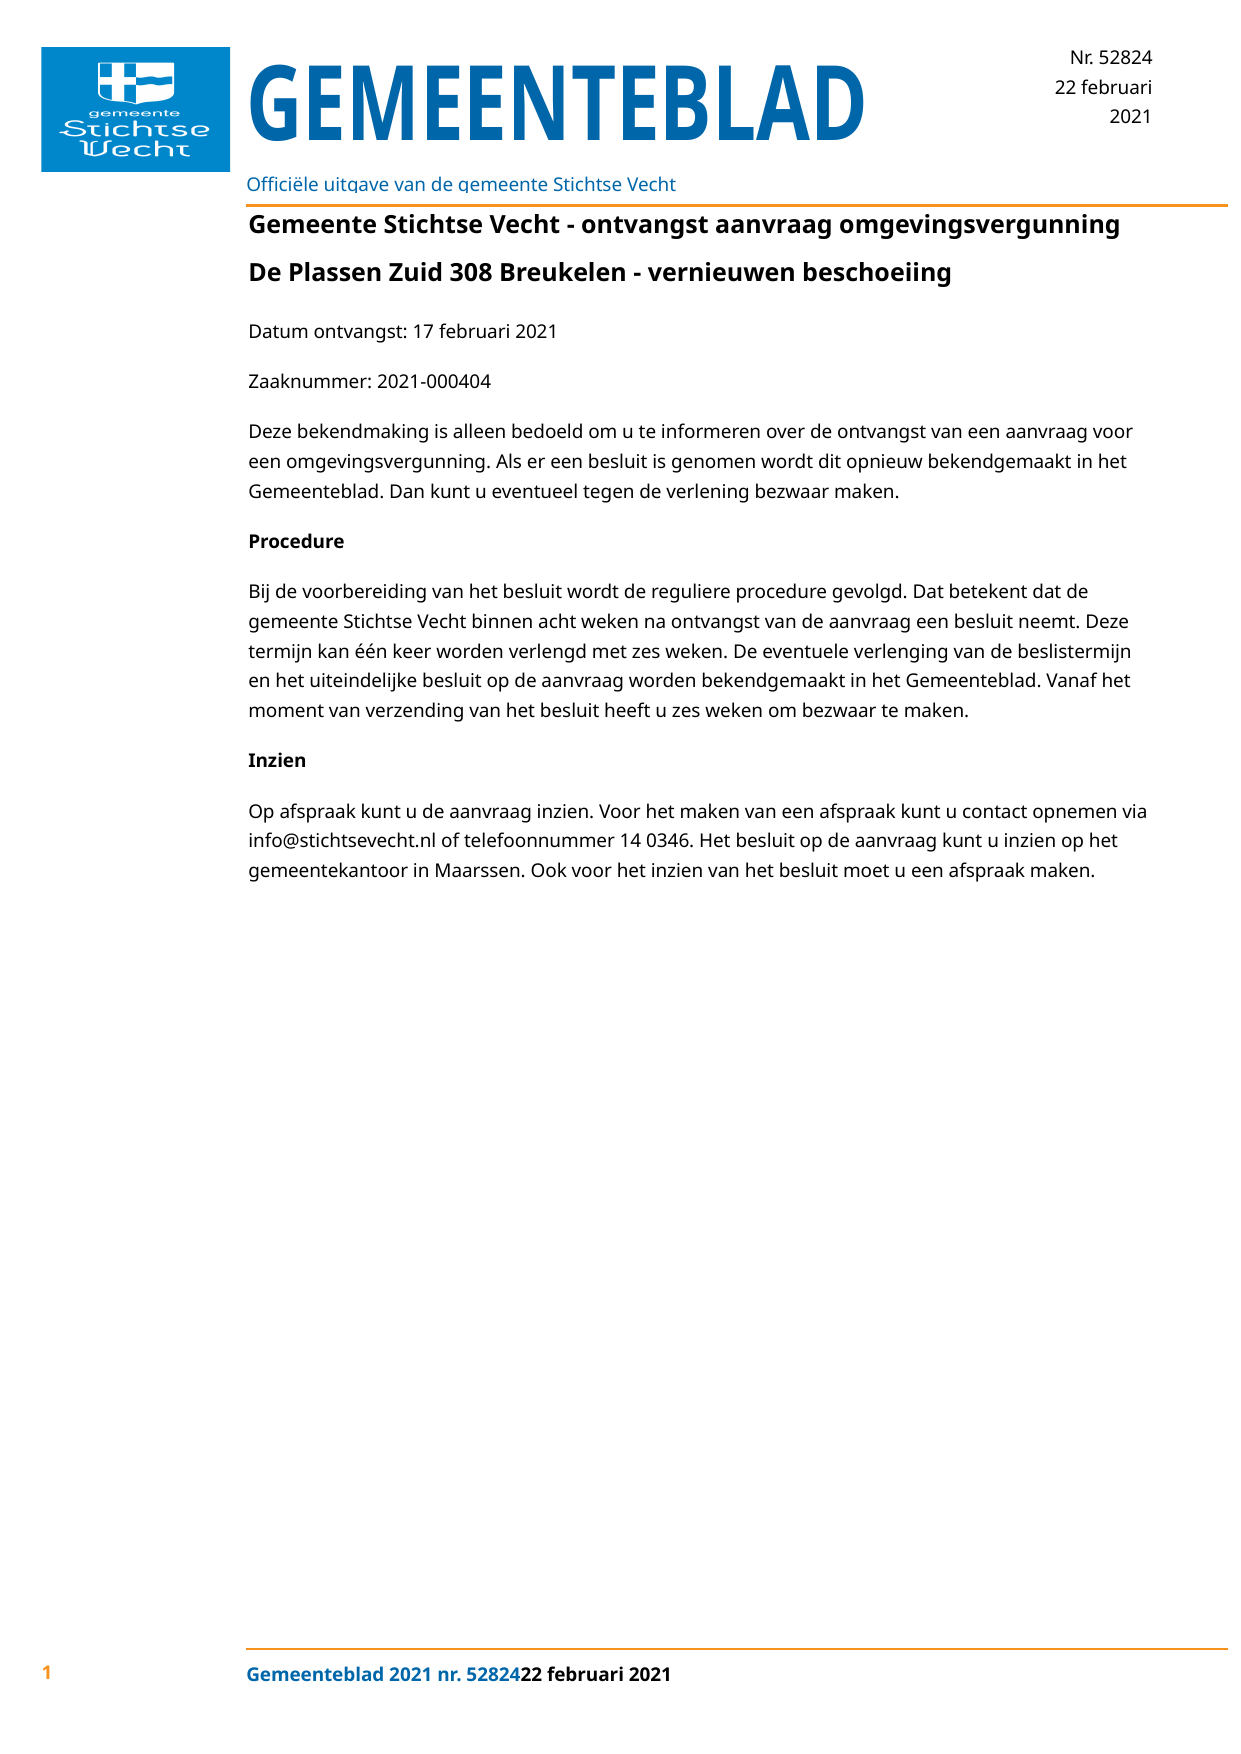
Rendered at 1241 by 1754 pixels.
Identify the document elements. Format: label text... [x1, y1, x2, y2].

text Gemeente Stichtse Vecht - ontvangst aanvraag omgevingsvergunning De Plassen Zuid 308 Breukelen - vernieuwen beschoeiing [248, 207, 1152, 288]
text Bij de voorbereiding van het besluit wordt de reguliere procedure gevolgd. Dat betekent dat de gemeente Stichtse Vecht binnen acht weken na ontvangst van de aanvraag een besluit neemt. Deze termijn kan één keer worden verlengd met zes weken. De eventuele verlenging van de beslistermijn en het uiteindelijke besluit op de aanvraag worden bekendgemaakt in het Gemeenteblad. Vanaf het moment van verzending van het besluit heeft u zes weken om bezwaar te maken. [248, 579, 1152, 723]
text Inzien [248, 747, 1152, 773]
text Op afspraak kunt u de aanvraag inzien. Voor het maken van een afspraak kunt u contact opnemen via info@stichtsevecht.nl of telefoonnummer 14 0346. Het besluit op de aanvraag kunt u inzien op het gemeentekantoor in Maarssen. Ook voor het inzien van het besluit moet u een afspraak maken. [248, 798, 1152, 883]
text Datum ontvangst: 17 februari 2021 [248, 318, 1152, 344]
picture [137, 63, 174, 103]
text Procedure [248, 528, 1152, 554]
text Deze bekendmaking is alleen bedoeld om u te informeren over de ontvangst van een aanvraag voor een omgevingsvergunning. Als er een besluit is genomen wordt dit opnieuw bekendgemaakt in het Gemeenteblad. Dan kunt u eventueel tegen de verlening bezwaar maken. [248, 419, 1152, 504]
picture [99, 63, 135, 101]
text Zaaknummer: 2021-000404 [248, 368, 1152, 394]
